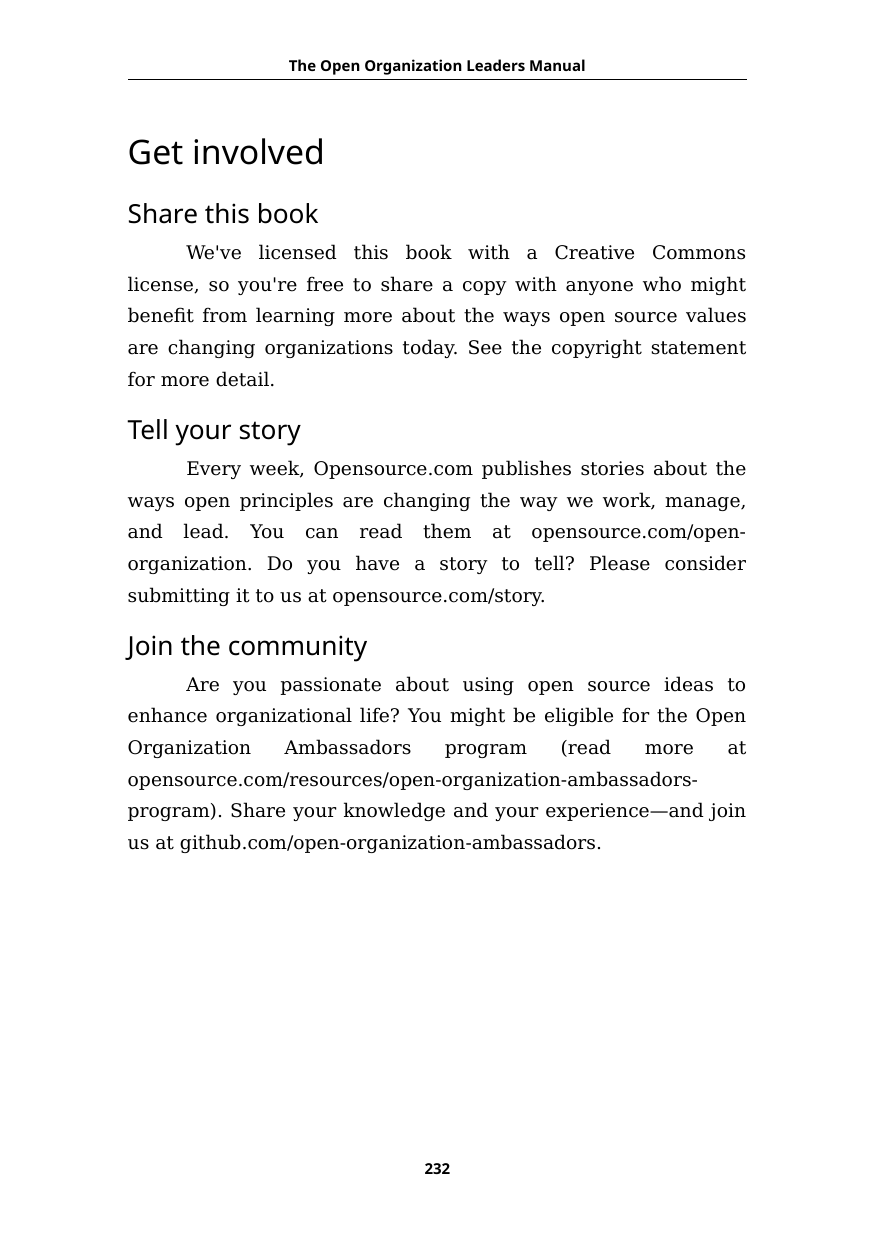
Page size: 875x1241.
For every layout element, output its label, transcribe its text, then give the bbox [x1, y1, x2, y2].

text Are you passionate about using open source ideas to enhance organizational life? You might be eligible for the Open Organization Ambassadors program (read more at opensource.com/resources/open-organization-ambassadors-program). Share your knowledge and your experience—and join us at github.com/open-organization-ambassadors. [127, 674, 747, 854]
subtitle Share this book [127, 199, 747, 230]
subtitle Tell your story [127, 415, 747, 445]
text We've licensed this book with a Creative Commons license, so you're free to share a copy with anyone who might benefit from learning more about the ways open source values are changing organizations today. See the copyright statement for more detail. [127, 242, 747, 391]
subtitle Get involved [127, 133, 747, 172]
subtitle Join the community [127, 631, 747, 661]
text Every week, Opensource.com publishes stories about the ways open principles are changing the way we work, manage, and lead. You can read them at opensource.com/open-organization. Do you have a story to tell? Please consider submitting it to us at opensource.com/story. [127, 458, 747, 606]
